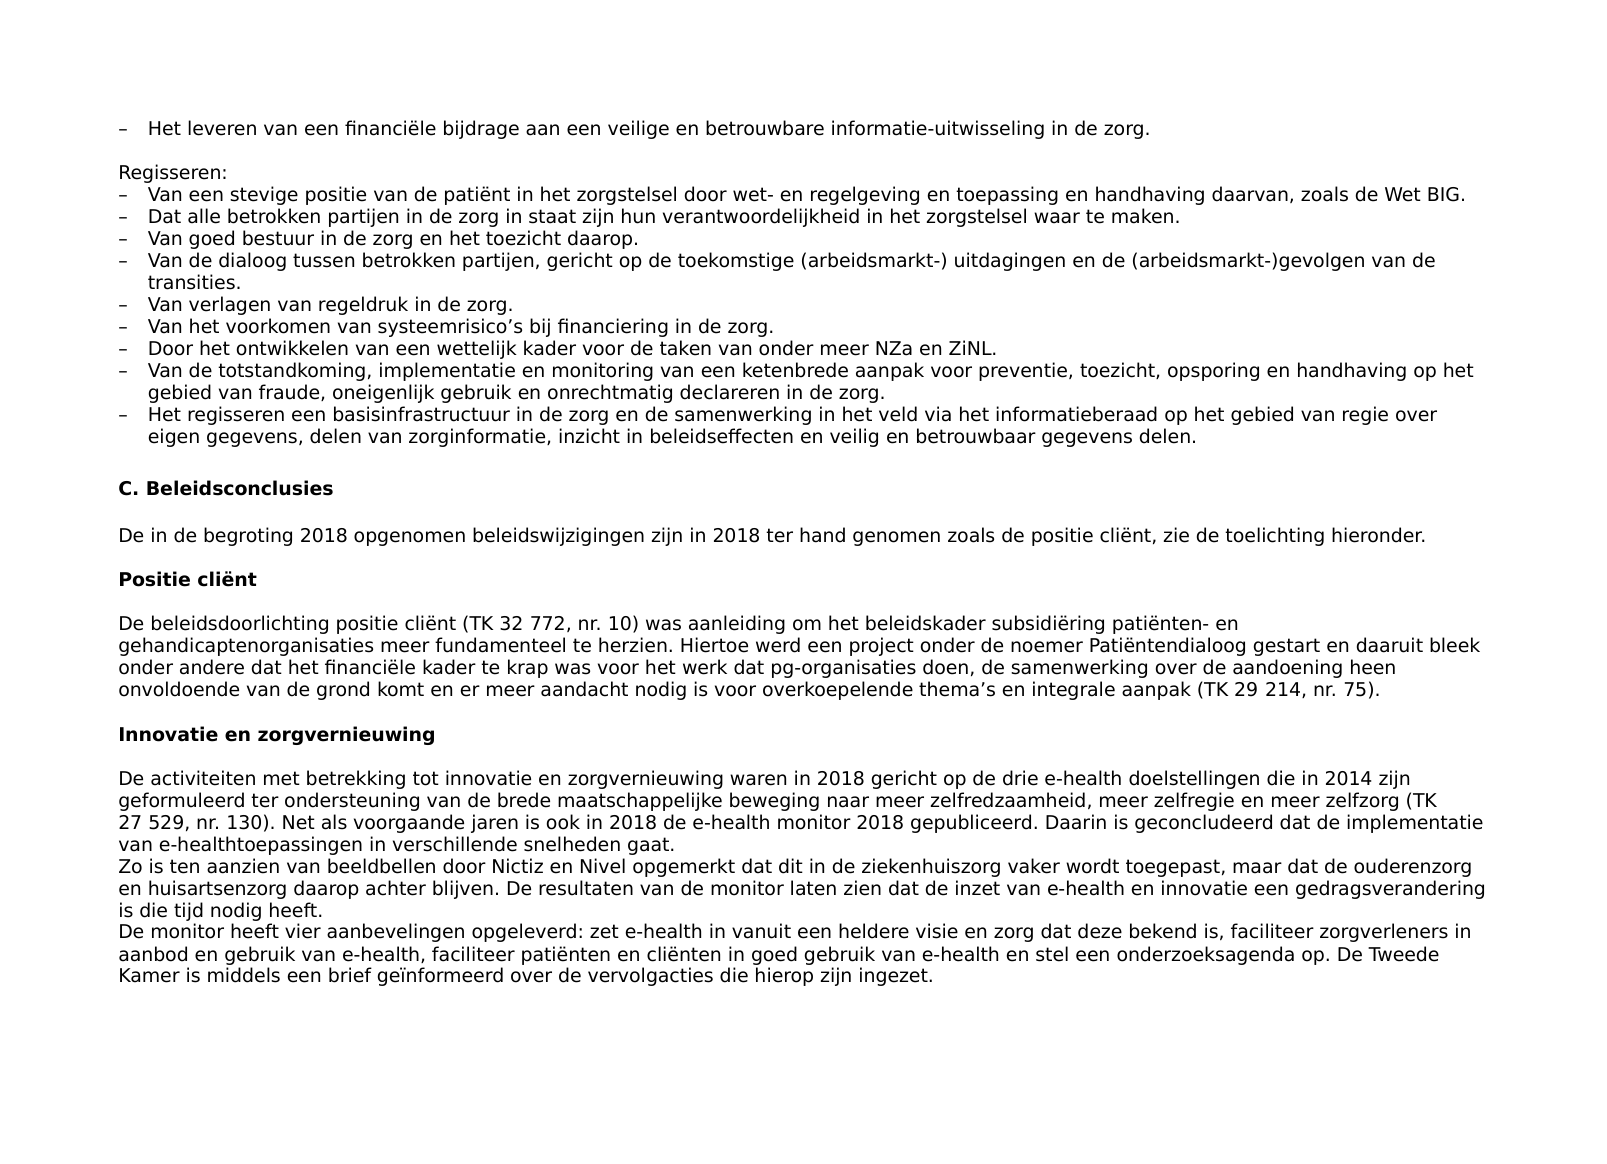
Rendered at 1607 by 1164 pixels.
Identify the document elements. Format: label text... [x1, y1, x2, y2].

text – Van de totstandkoming, implementatie en monitoring van een ketenbrede aanpak voor preventie, toezicht, opsporing en handhaving op het gebied van fraude, oneigenlijk gebruik en onrechtmatig declareren in de zorg. [118, 360, 1488, 404]
text – Van verlagen van regeldruk in de zorg. [118, 294, 1488, 316]
text – Van een stevige positie van de patiënt in het zorgstelsel door wet- en regelgeving en toepassing en handhaving daarvan, zoals de Wet BIG. [118, 184, 1488, 206]
text – Het regisseren een basisinfrastructuur in de zorg en de samenwerking in het veld via het informatieberaad op het gebied van regie over eigen gegevens, delen van zorginformatie, inzicht in beleidseffecten en veilig en betrouwbaar gegevens delen. [118, 404, 1488, 448]
text – Van het voorkomen van systeemrisico’s bij financiering in de zorg. [118, 316, 1488, 338]
text De beleidsdoorlichting positie cliënt (TK 32 772, nr. 10) was aanleiding om het beleidskader subsidiëring patiënten- en gehandicaptenorganisaties meer fundamenteel te herzien. Hiertoe werd een project onder de noemer Patiëntendialoog gestart en daaruit bleek onder andere dat het financiële kader te krap was voor het werk dat pg-organisaties doen, de samenwerking over de aandoening heen onvoldoende van de grond komt en er meer aandacht nodig is voor overkoepelende thema’s en integrale aanpak (TK 29 214, nr. 75). [118, 613, 1488, 701]
text – Van de dialoog tussen betrokken partijen, gericht op de toekomstige (arbeidsmarkt-) uitdagingen en de (arbeidsmarkt-)gevolgen van de transities. [118, 250, 1488, 294]
text Zo is ten aanzien van beeldbellen door Nictiz en Nivel opgemerkt dat dit in de ziekenhuiszorg vaker wordt toegepast, maar dat de ouderenzorg en huisartsenzorg daarop achter blijven. De resultaten van de monitor laten zien dat de inzet van e-health en innovatie een gedragsverandering is die tijd nodig heeft. [118, 856, 1488, 921]
text De activiteiten met betrekking tot innovatie en zorgvernieuwing waren in 2018 gericht op de drie e-health doelstellingen die in 2014 zijn geformuleerd ter ondersteuning van de brede maatschappelijke beweging naar meer zelfredzaamheid, meer zelfregie en meer zelfzorg (TK 27 529, nr. 130). Net als voorgaande jaren is ook in 2018 de e-health monitor 2018 gepubliceerd. Daarin is geconcludeerd dat de implementatie van e-healthtoepassingen in verschillende snelheden gaat. [118, 768, 1488, 856]
subtitle C. Beleidsconclusies [118, 478, 1488, 500]
text – Door het ontwikkelen van een wettelijk kader voor de taken van onder meer NZa en ZiNL. [118, 338, 1488, 360]
subtitle Positie cliënt [118, 569, 1488, 591]
subtitle Innovatie en zorgvernieuwing [118, 723, 1488, 745]
text – Dat alle betrokken partijen in de zorg in staat zijn hun verantwoordelijkheid in het zorgstelsel waar te maken. [118, 206, 1488, 228]
text – Het leveren van een financiële bijdrage aan een veilige en betrouwbare informatie-uitwisseling in de zorg. [118, 118, 1488, 140]
text Regisseren: [118, 162, 1488, 184]
text De in de begroting 2018 opgenomen beleidswijzigingen zijn in 2018 ter hand genomen zoals de positie cliënt, zie de toelichting hieronder. [118, 525, 1488, 547]
text De monitor heeft vier aanbevelingen opgeleverd: zet e-health in vanuit een heldere visie en zorg dat deze bekend is, faciliteer zorgverleners in aanbod en gebruik van e-health, faciliteer patiënten en cliënten in goed gebruik van e-health en stel een onderzoeksagenda op. De Tweede Kamer is middels een brief geïnformeerd over de vervolgacties die hierop zijn ingezet. [118, 921, 1488, 987]
text – Van goed bestuur in de zorg en het toezicht daarop. [118, 228, 1488, 250]
